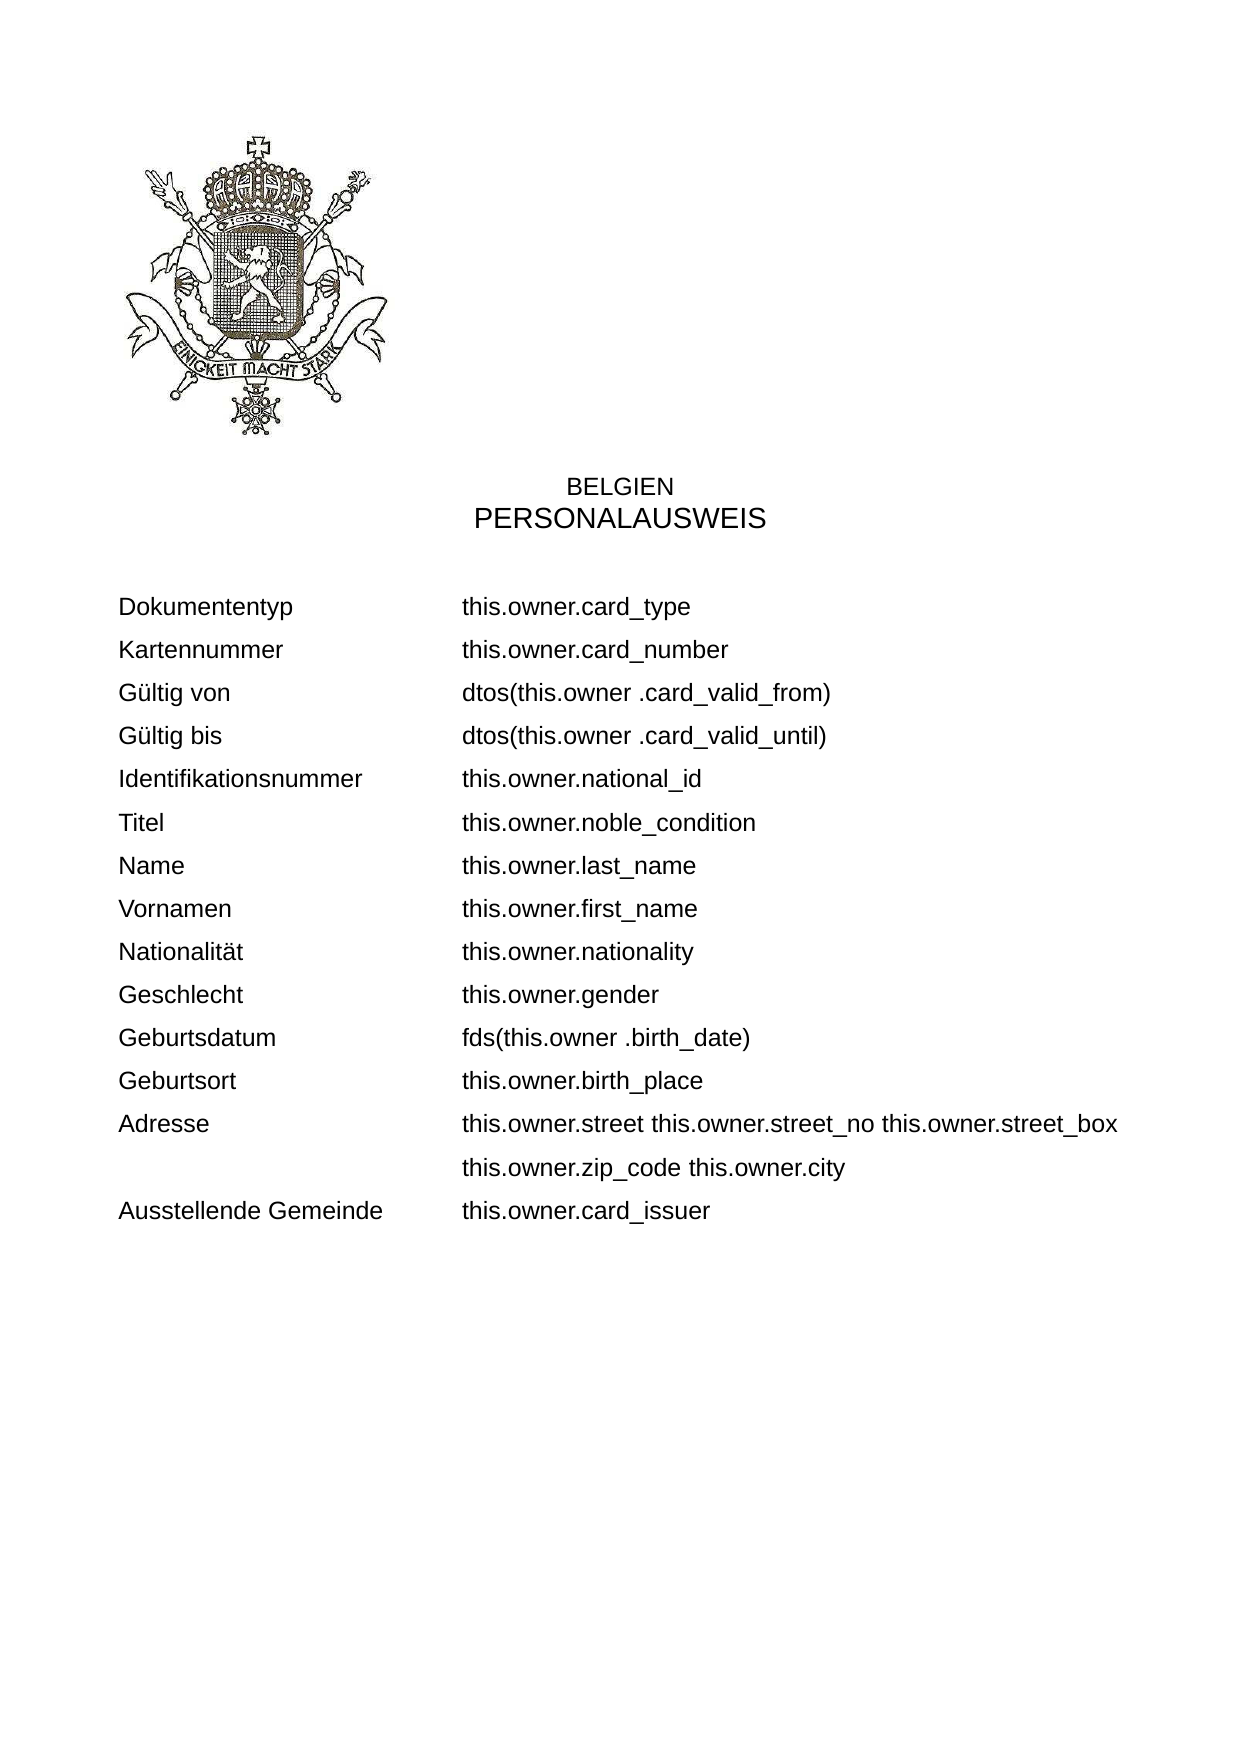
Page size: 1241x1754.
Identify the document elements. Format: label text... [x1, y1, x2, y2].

text Gültig von dtos(this.owner .card_valid_from) [118, 678, 1122, 707]
table_header [118, 118, 424, 472]
text this.owner.zip_code this.owner.city [118, 1153, 1122, 1181]
text BELGIEN [118, 472, 1122, 501]
text Name this.owner.last_name [118, 851, 1122, 879]
text Geburtsort this.owner.birth_place [118, 1066, 1122, 1095]
table_header [424, 118, 1123, 472]
text PERSONALAUSWEIS [118, 501, 1122, 534]
text Adresse this.owner.street this.owner.street_no this.owner.street_box [118, 1109, 1122, 1138]
text Geschlecht this.owner.gender [118, 980, 1122, 1009]
text Kartennummer this.owner.card_number [118, 635, 1122, 664]
text Gültig bis dtos(this.owner .card_valid_until) [118, 721, 1122, 750]
text Titel this.owner.noble_condition [118, 808, 1122, 836]
picture [99, 124, 411, 438]
text Nationalität this.owner.nationality [118, 937, 1122, 966]
text Ausstellende Gemeinde this.owner.card_issuer [118, 1196, 1122, 1224]
text Vornamen this.owner.first_name [118, 894, 1122, 923]
text Dokumententyp this.owner.card_type [118, 592, 1122, 621]
text Identifikationsnummer this.owner.national_id [118, 764, 1122, 793]
text Geburtsdatum fds(this.owner .birth_date) [118, 1023, 1122, 1052]
